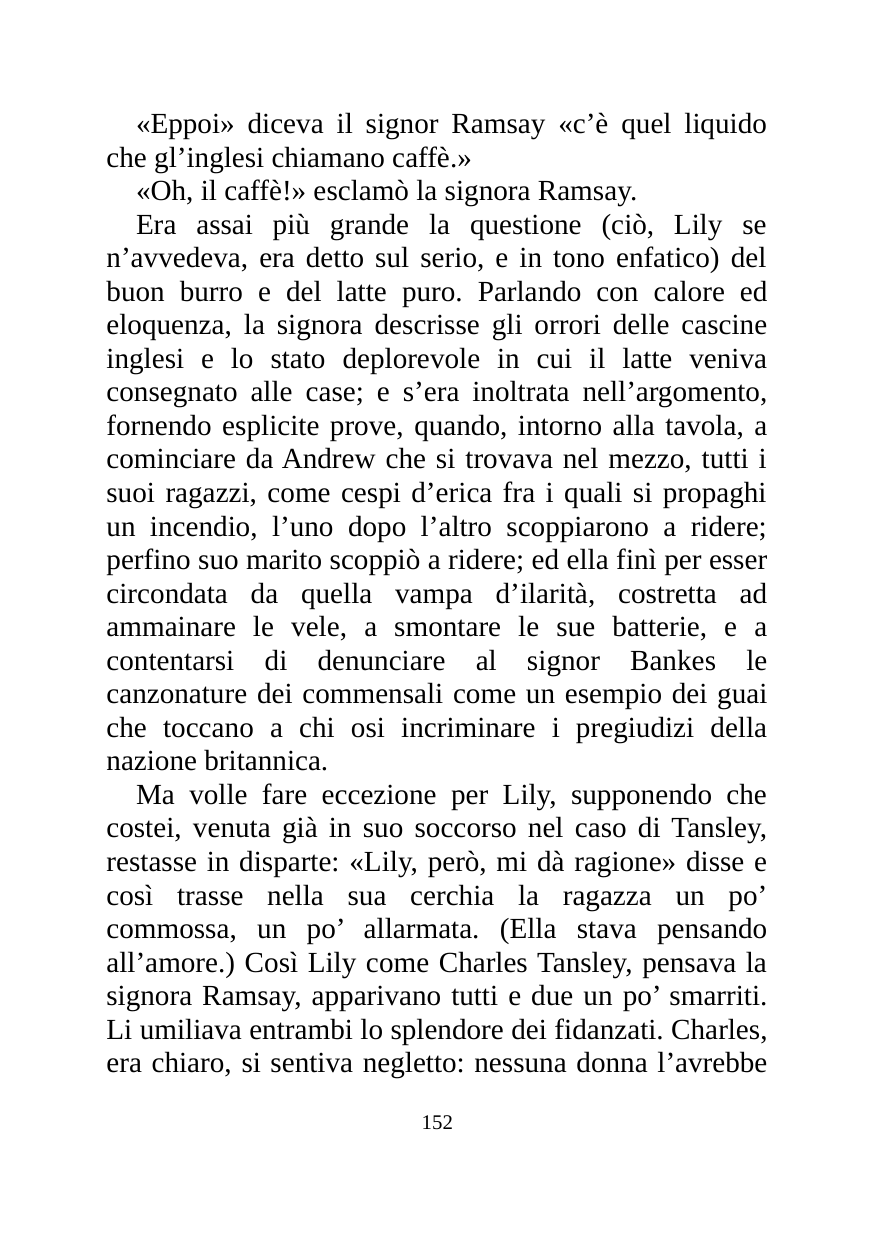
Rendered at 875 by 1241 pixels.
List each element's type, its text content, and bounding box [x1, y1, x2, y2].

text «Oh, il caffè!» esclamò la signora Ramsay. [106, 173, 768, 207]
text «Eppoi» diceva il signor Ramsay «c’è quel liquido che gl’inglesi chiamano caffè.» [106, 106, 768, 173]
text Era assai più grande la questione (ciò, Lily se n’avvedeva, era detto sul serio, e in tono enfatico) del buon burro e del latte puro. Parlando con calore ed eloquenza, la signora descrisse gli orrori delle cascine inglesi e lo stato deplorevole in cui il latte veniva consegnato alle case; e s’era inoltrata nell’argomento, fornendo esplicite prove, quando, intorno alla tavola, a cominciare da Andrew che si trovava nel mezzo, tutti i suoi ragazzi, come cespi d’erica fra i quali si propaghi un incendio, l’uno dopo l’altro scoppiarono a ridere; perfino suo marito scoppiò a ridere; ed ella finì per esser circondata da quella vampa d’ilarità, costretta ad ammainare le vele, a smontare le sue batterie, e a contentarsi di denunciare al signor Bankes le canzonature dei commensali come un esempio dei guai che toccano a chi osi incriminare i pregiudizi della nazione britannica. [106, 207, 768, 777]
text Ma volle fare eccezione per Lily, supponendo che costei, venuta già in suo soccorso nel caso di Tansley, restasse in disparte: «Lily, però, mi dà ragione» disse e così trasse nella sua cerchia la ragazza un po’ commossa, un po’ allarmata. (Ella stava pensando all’amore.) Così Lily come Charles Tansley, pensava la signora Ramsay, apparivano tutti e due un po’ smarriti. Li umiliava entrambi lo splendore dei fidanzati. Charles, era chiaro, si sentiva negletto: nessuna donna l’avrebbe [106, 777, 768, 1079]
